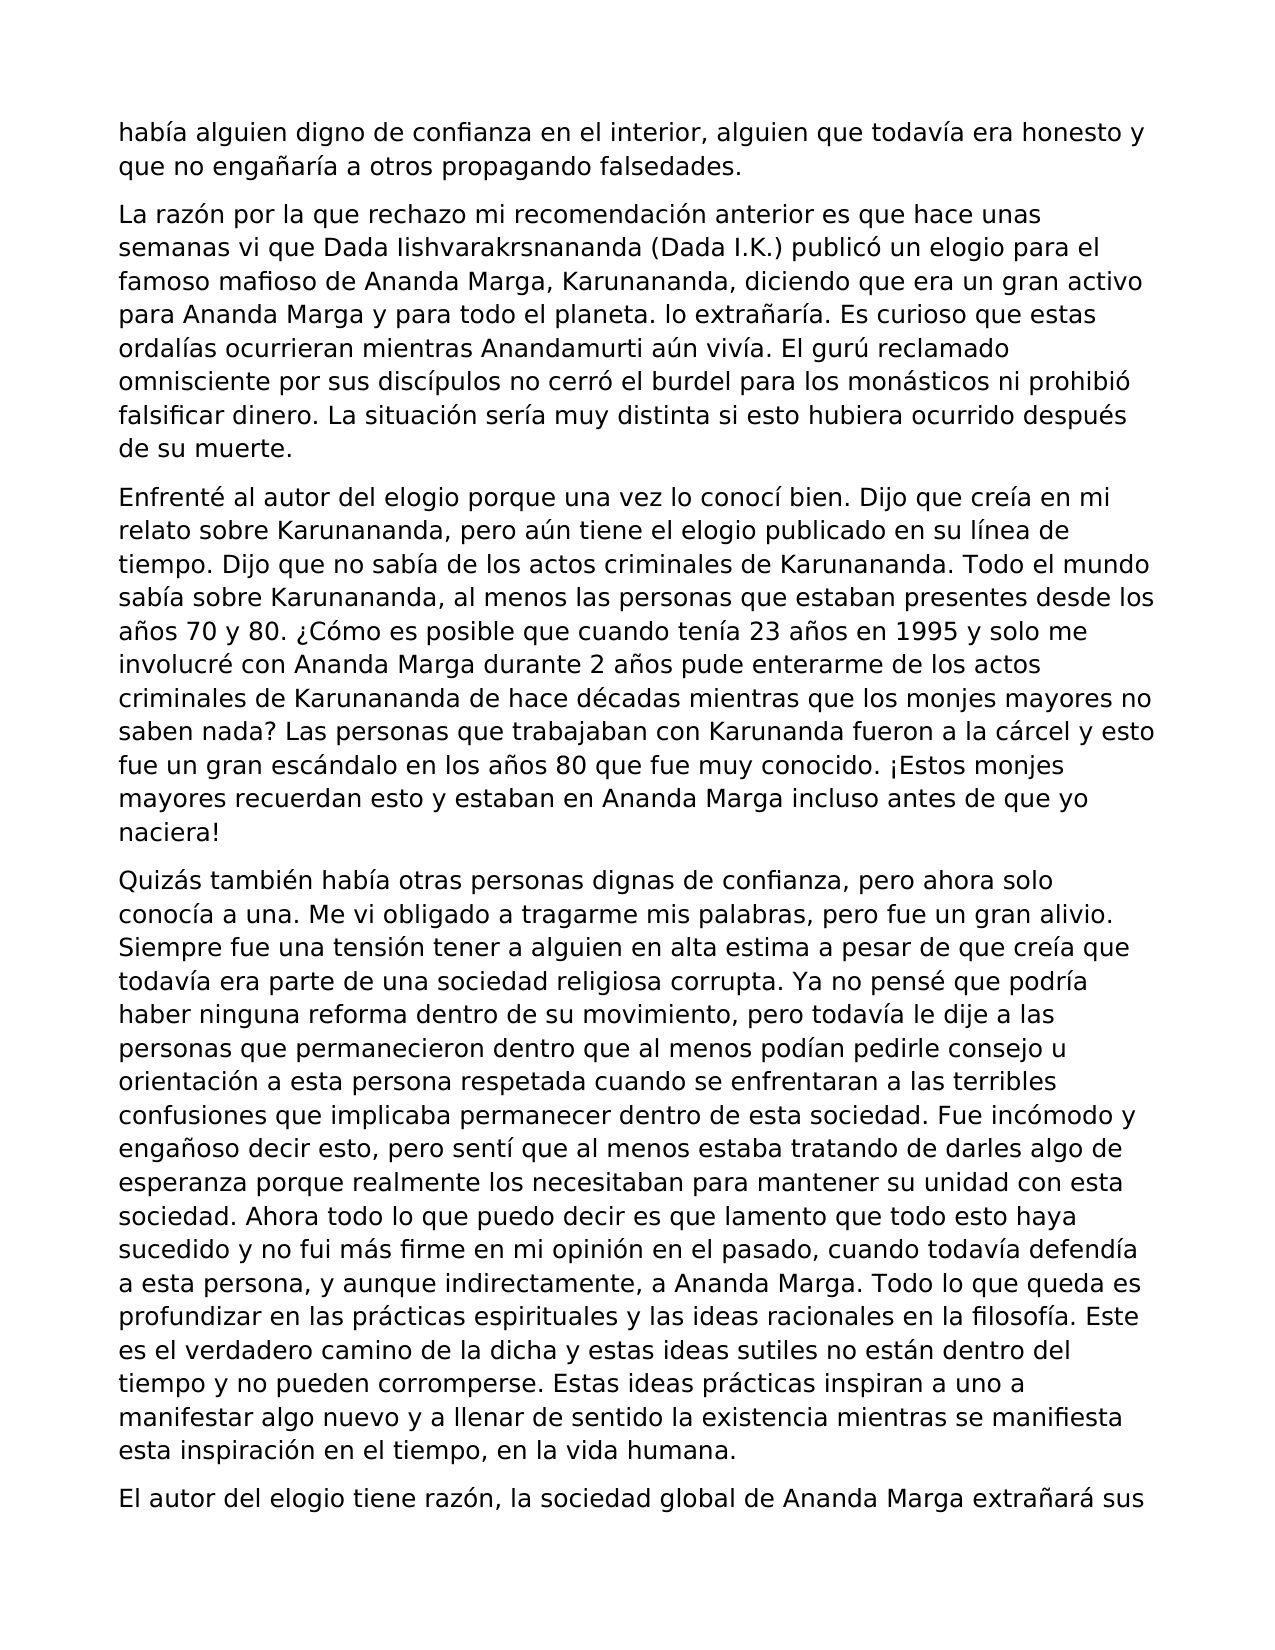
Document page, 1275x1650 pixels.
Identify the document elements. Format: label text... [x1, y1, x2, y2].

text había alguien digno de confianza en el interior, alguien que todavía era honesto y que no engañaría a otros propagando falsedades. [118, 118, 1157, 181]
text La razón por la que rechazo mi recomendación anterior es que hace unas semanas vi que Dada Iishvarakrsnananda (Dada I.K.) publicó un elogio para el famoso mafioso de Ananda Marga, Karunananda, diciendo que era un gran activo para Ananda Marga y para todo el planeta. lo extrañaría. Es curioso que estas ordalías ocurrieran mientras Anandamurti aún vivía. El gurú reclamado omnisciente por sus discípulos no cerró el burdel para los monásticos ni prohibió falsificar dinero. La situación sería muy distinta si esto hubiera ocurrido después de su muerte. [118, 200, 1157, 464]
text El autor del elogio tiene razón, la sociedad global de Ananda Marga extrañará sus [118, 1484, 1157, 1514]
text Enfrenté al autor del elogio porque una vez lo conocí bien. Dijo que creía en mi relato sobre Karunananda, pero aún tiene el elogio publicado en su línea de tiempo. Dijo que no sabía de los actos criminales de Karunananda. Todo el mundo sabía sobre Karunananda, al menos las personas que estaban presentes desde los años 70 y 80. ¿Cómo es posible que cuando tenía 23 años en 1995 y solo me involucré con Ananda Marga durante 2 años pude enterarme de los actos criminales de Karunananda de hace décadas mientras que los monjes mayores no saben nada? Las personas que trabajaban con Karunanda fueron a la cárcel y esto fue un gran escándalo en los años 80 que fue muy conocido. ¡Estos monjes mayores recuerdan esto y estaban en Ananda Marga incluso antes de que yo naciera! [118, 483, 1157, 847]
text Quizás también había otras personas dignas de confianza, pero ahora solo conocía a una. Me vi obligado a tragarme mis palabras, pero fue un gran alivio. Siempre fue una tensión tener a alguien en alta estima a pesar de que creía que todavía era parte de una sociedad religiosa corrupta. Ya no pensé que podría haber ninguna reforma dentro de su movimiento, pero todavía le dije a las personas que permanecieron dentro que al menos podían pedirle consejo u orientación a esta persona respetada cuando se enfrentaran a las terribles confusiones que implicaba permanecer dentro de esta sociedad. Fue incómodo y engañoso decir esto, pero sentí que al menos estaba tratando de darles algo de esperanza porque realmente los necesitaban para mantener su unidad con esta sociedad. Ahora todo lo que puedo decir es que lamento que todo esto haya sucedido y no fui más firme en mi opinión en el pasado, cuando todavía defendía a esta persona, y aunque indirectamente, a Ananda Marga. Todo lo que queda es profundizar en las prácticas espirituales y las ideas racionales en la filosofía. Este es el verdadero camino de la dicha y estas ideas sutiles no están dentro del tiempo y no pueden corromperse. Estas ideas prácticas inspiran a uno a manifestar algo nuevo y a llenar de sentido la existencia mientras se manifiesta esta inspiración en el tiempo, en la vida humana. [118, 866, 1157, 1466]
